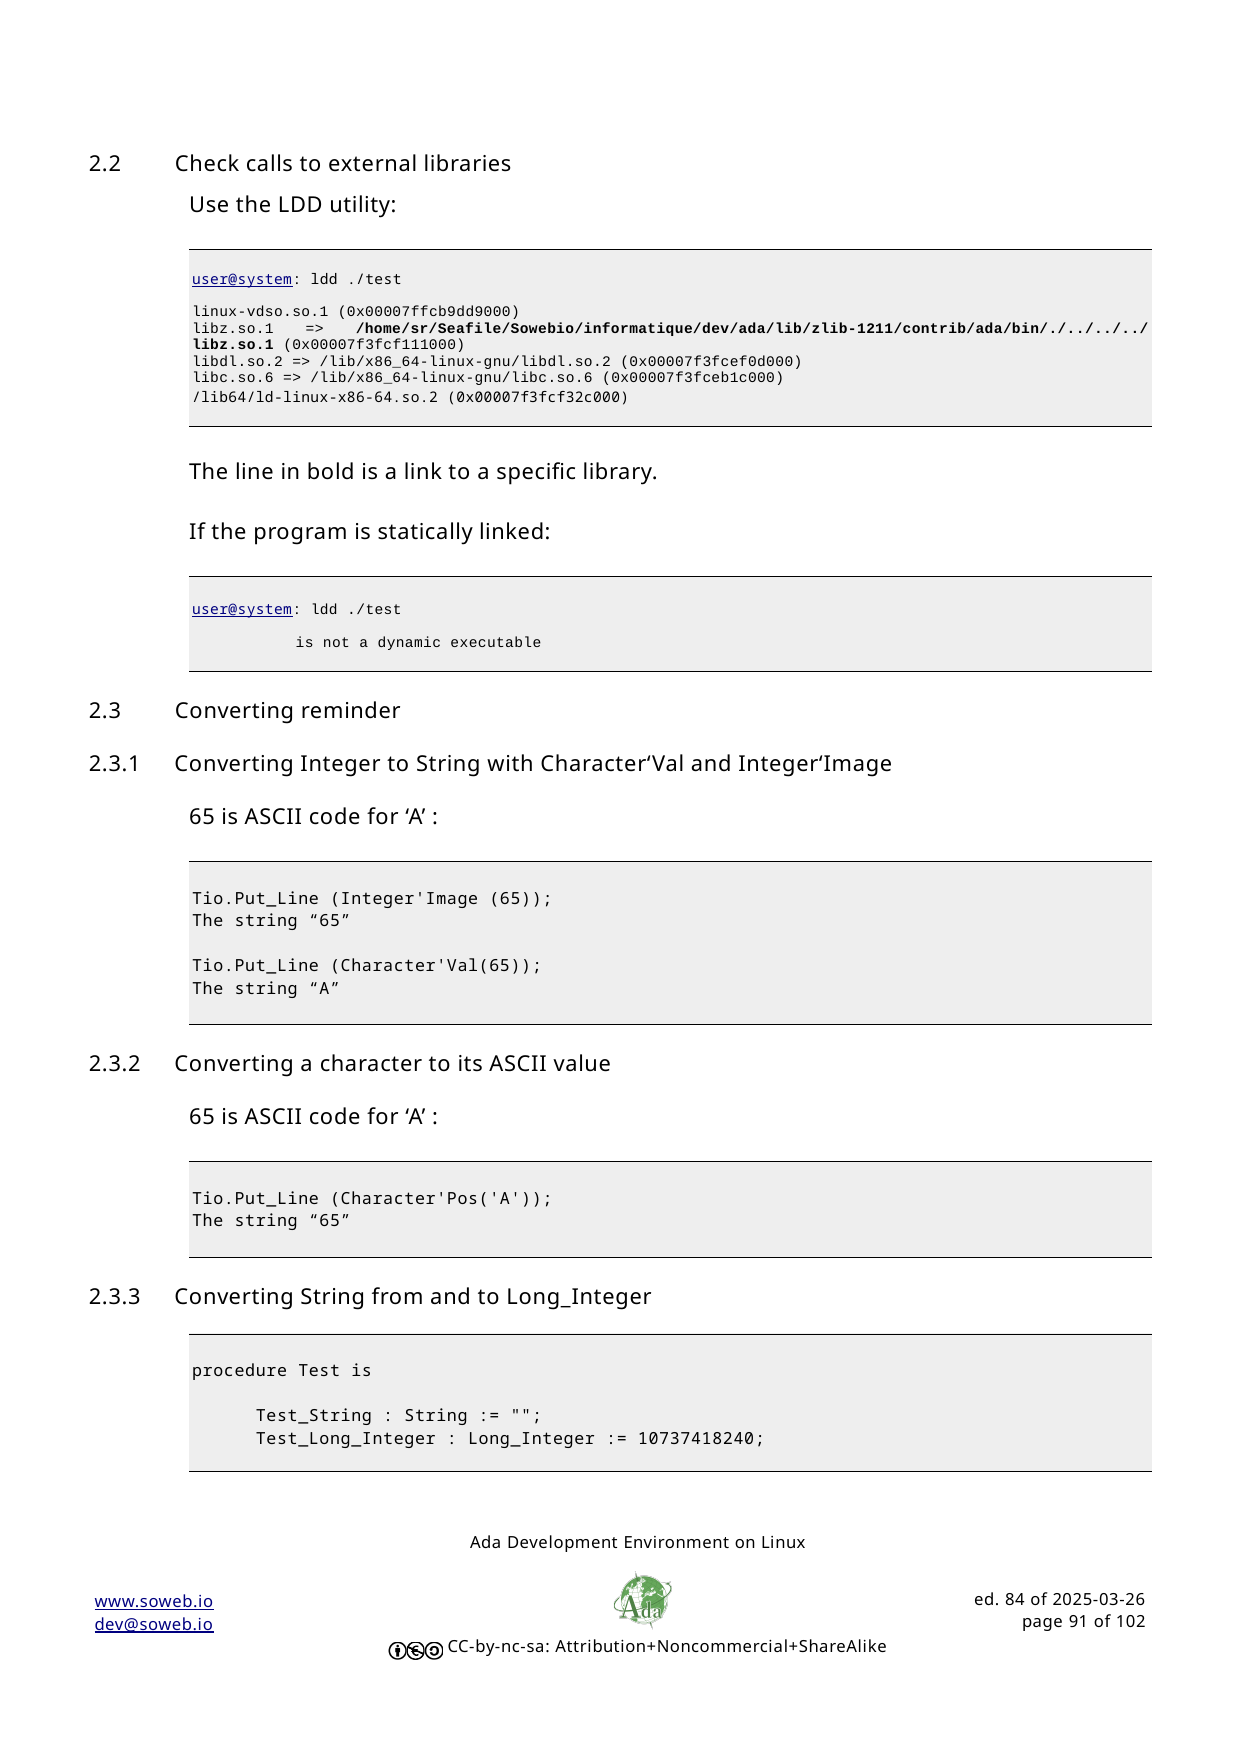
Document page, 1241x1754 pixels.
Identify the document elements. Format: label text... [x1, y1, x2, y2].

list libc.so.6 => /lib/x86_64-linux-gnu/libc.so.6 (0x00007f3fceb1c000) [189, 368, 1152, 384]
list user@system: ldd ./test [189, 577, 1152, 632]
subtitle Check calls to external libraries [88, 148, 1152, 178]
list is not a dynamic executable [189, 632, 1152, 671]
list Tio.Put_Line (Integer'Image (65)); The string “65” [189, 862, 1152, 951]
list Tio.Put_Line (Character'Val(65)); The string “A” [189, 951, 1152, 1024]
list libdl.so.2 => /lib/x86_64-linux-gnu/libdl.so.2 (0x00007f3fcef0d000) [189, 351, 1152, 368]
text The line in bold is a link to a specific library. [189, 456, 1152, 486]
subtitle Converting String from and to Long_Integer [88, 1281, 1152, 1322]
list Test_String : String := ""; [189, 1378, 1152, 1423]
list user@system: ldd ./test [189, 250, 1152, 302]
subtitle Converting Integer to String with Character‘Val and Integer‘Image [88, 748, 1152, 789]
subtitle Converting a character to its ASCII value [88, 1048, 1152, 1089]
list procedure Test is [189, 1335, 1152, 1378]
list linux-vdso.so.1 (0x00007ffcb9dd9000) [189, 302, 1152, 318]
text 65 is ASCII code for ‘A’ : [189, 1101, 1152, 1131]
text If the program is statically linked: [189, 516, 1152, 546]
list Test_Long_Integer : Long_Integer := 10737418240; [189, 1423, 1152, 1471]
picture [613, 1571, 672, 1630]
list libz.so.1 => /home/sr/Seafile/Sowebio/informatique/dev/ada/lib/zlib-1211/contrib/ada/bin/./../../../libz.so.1 (0x00007f3fcf111000) [189, 318, 1152, 351]
subtitle Converting reminder [88, 694, 1152, 724]
picture [388, 1642, 443, 1660]
list Tio.Put_Line (Character'Pos('A')); The string “65” [189, 1162, 1152, 1257]
text Use the LDD utility: [189, 189, 1152, 219]
text 65 is ASCII code for ‘A’ : [189, 801, 1152, 831]
list /lib64/ld-linux-x86-64.so.2 (0x00007f3fcf32c000) [189, 384, 1152, 426]
